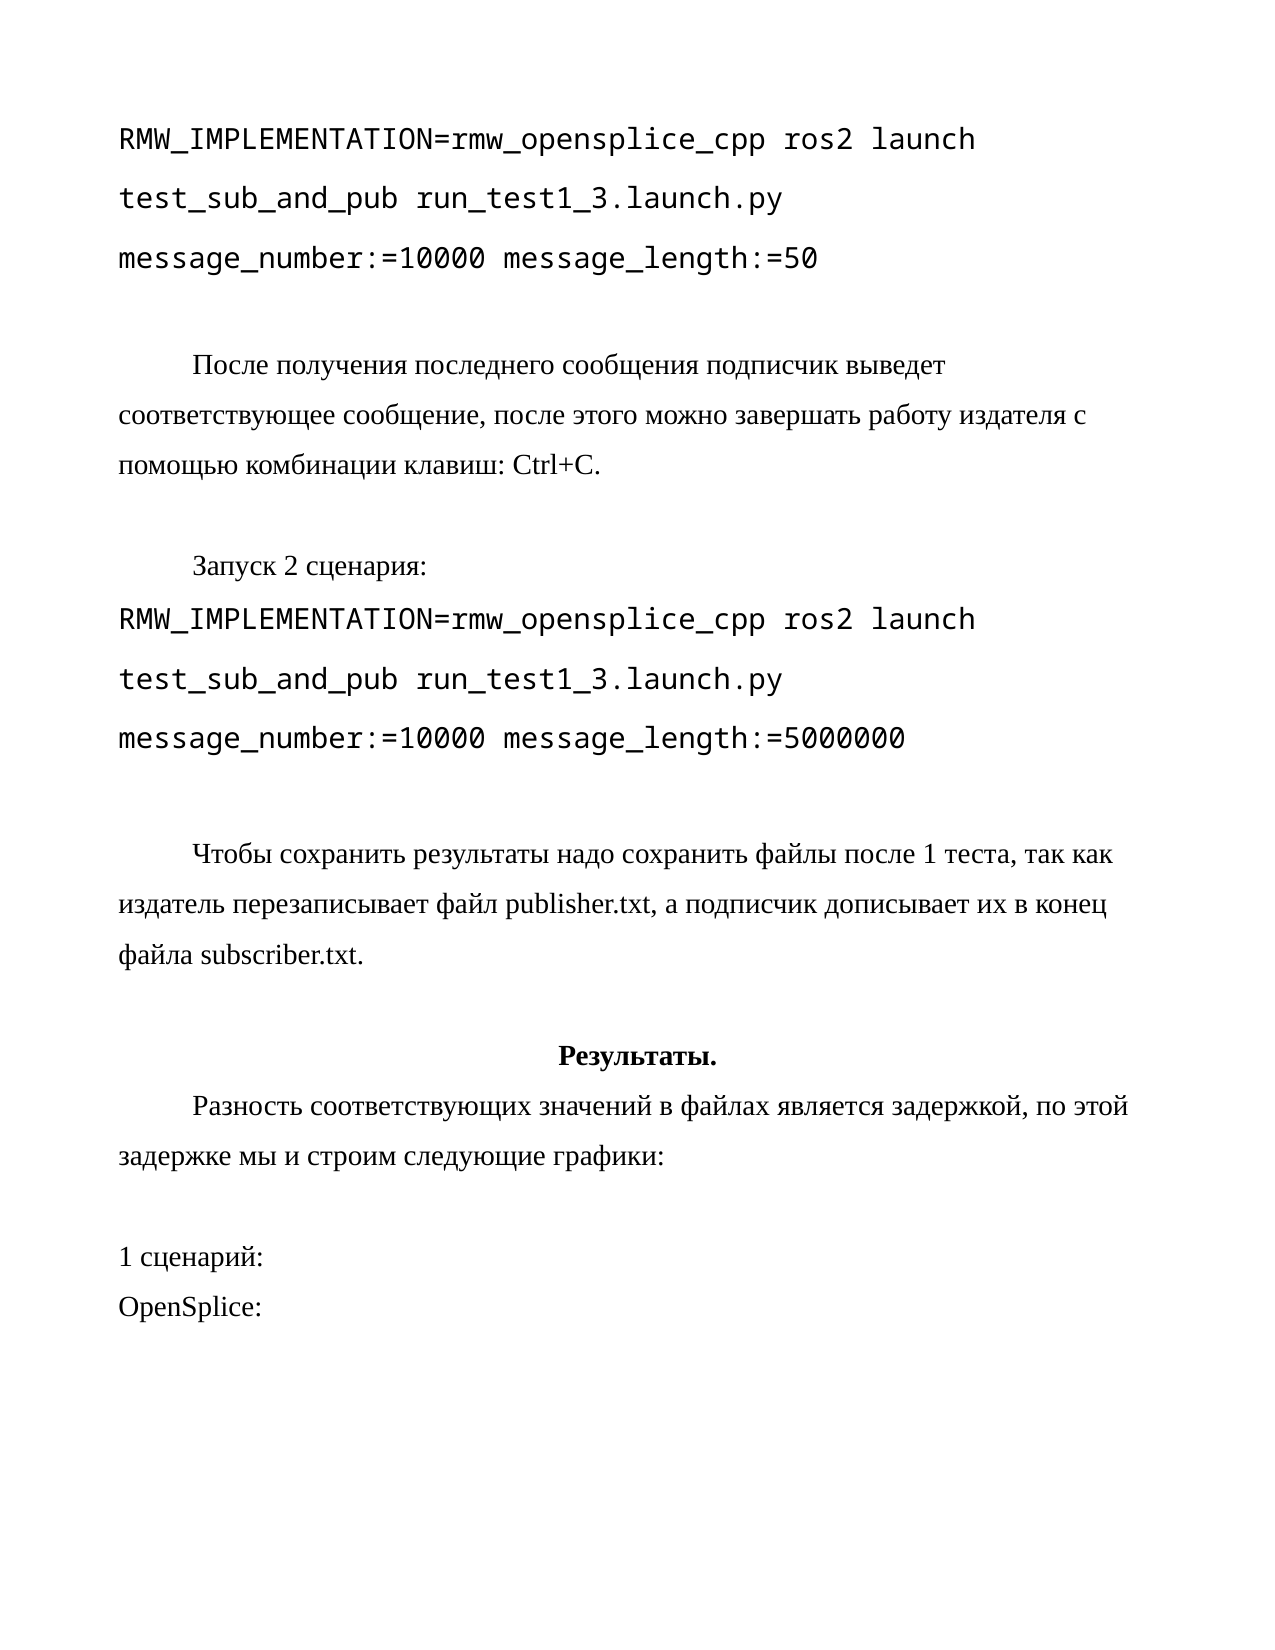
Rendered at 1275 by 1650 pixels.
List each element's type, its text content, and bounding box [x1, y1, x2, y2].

text Запуск 2 сценария: [118, 548, 1157, 582]
text Разность соответствующих значений в файлах является задержкой, по этой задержке мы и строим следующие графики: [118, 1088, 1157, 1172]
text RMW_IMPLEMENTATION=rmw_opensplice_cpp ros2 launch test_sub_and_pub run_test1_3.launch.py message_number:=10000 message_length:=5000000 [118, 598, 1157, 757]
text Чтобы сохранить результаты надо сохранить файлы после 1 теста, так как издатель перезаписывает файл publisher.txt, а подписчик дописывает их в конец файла subscriber.txt. [118, 836, 1157, 971]
text Результаты. [118, 1038, 1157, 1071]
text RMW_IMPLEMENTATION=rmw_opensplice_cpp ros2 launch test_sub_and_pub run_test1_3.launch.py message_number:=10000 message_length:=50 [118, 118, 1157, 277]
text 1 сценарий: [118, 1239, 1157, 1272]
text OpenSplice: [118, 1289, 1157, 1323]
text После получения последнего сообщения подписчик выведет соответствующее сообщение, после этого можно завершать работу издателя с помощью комбинации клавиш: Ctrl+C. [118, 347, 1157, 481]
